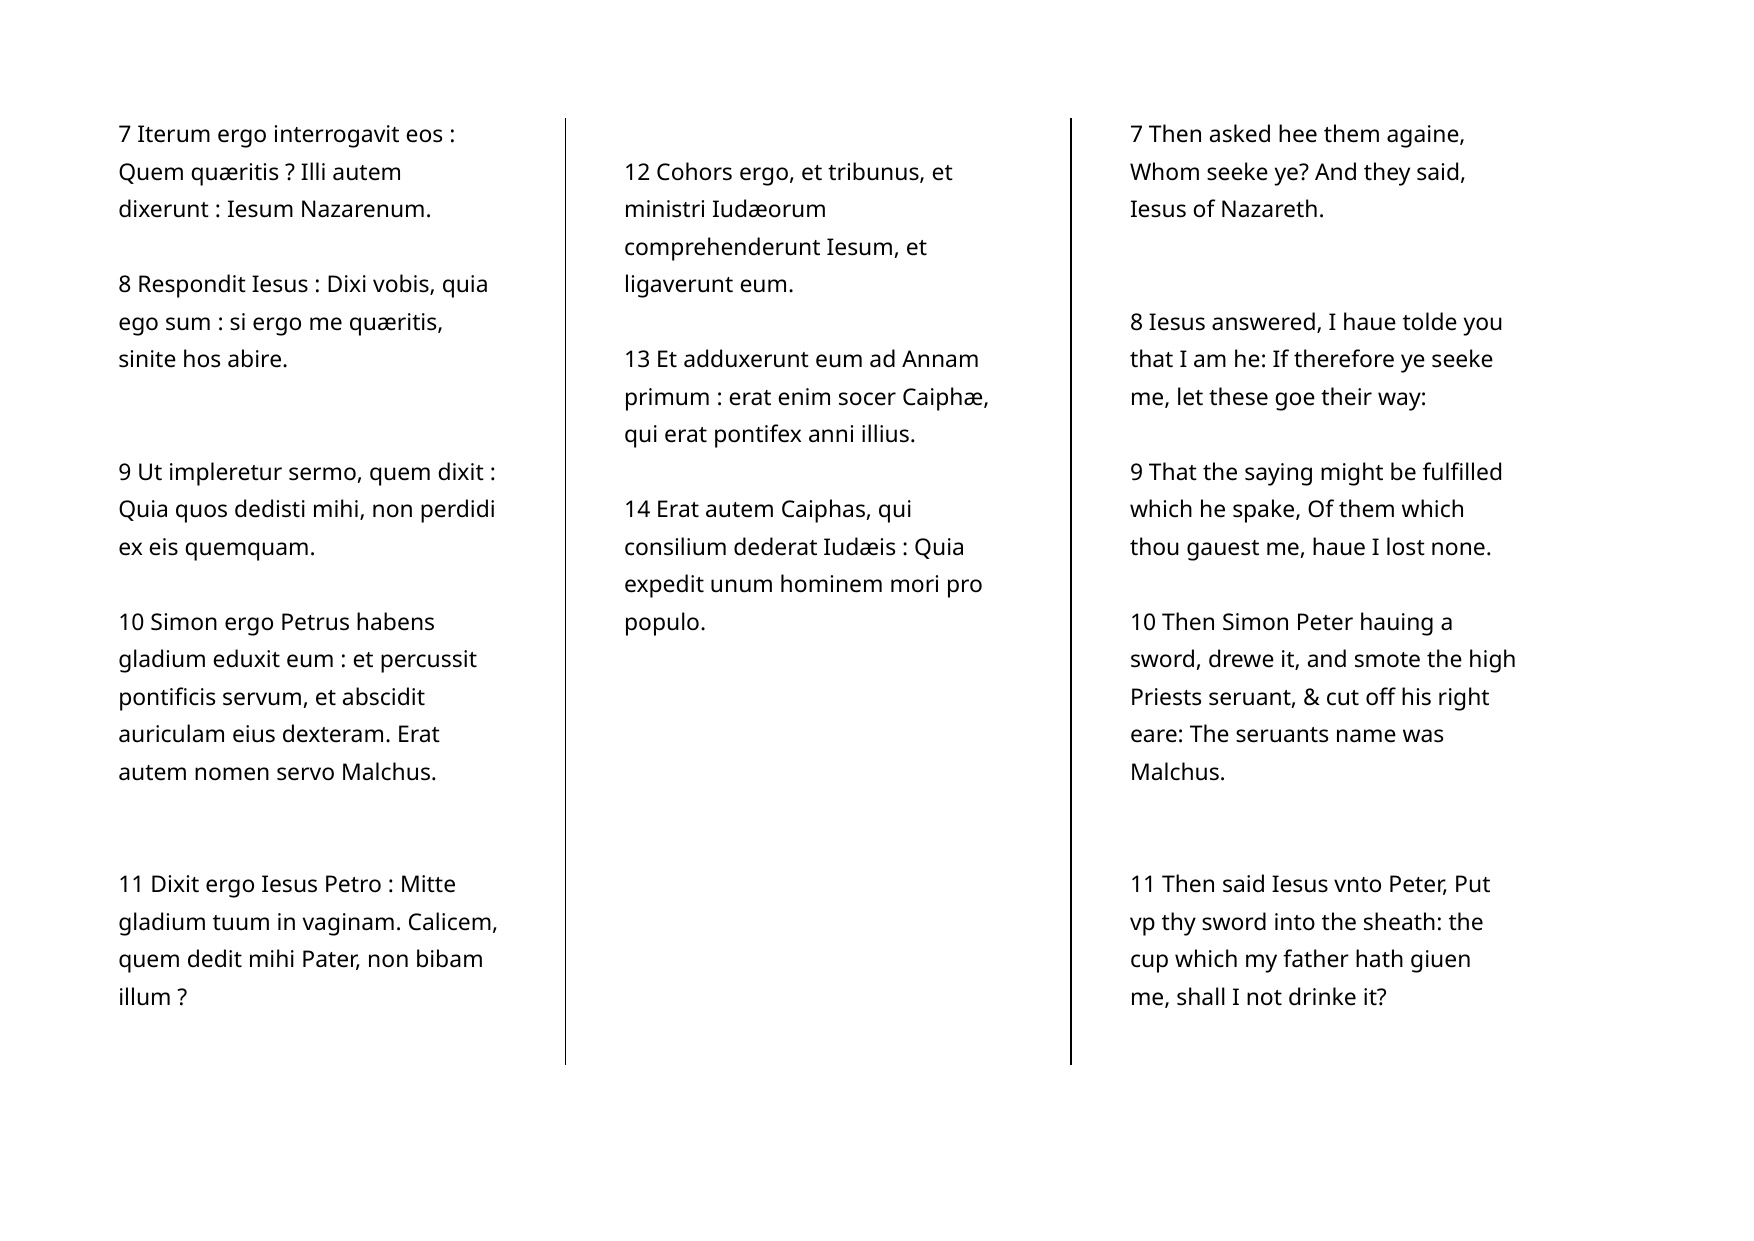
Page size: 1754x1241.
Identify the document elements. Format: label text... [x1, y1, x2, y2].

text 12 Cohors ergo, et tribunus, et ministri Iudæorum comprehenderunt Iesum, et ligaverunt eum. [624, 156, 1012, 299]
text 9 That the saying might be fulfilled which he spake, Of them which thou gauest me, haue I lost none. [1130, 456, 1518, 562]
text 10 Then Simon Peter hauing a sword, drewe it, and smote the high Priests seruant, & cut off his right eare: The seruants name was Malchus. [1130, 606, 1518, 787]
text 8 Respondit Iesus : Dixi vobis, quia ego sum : si ergo me quæritis, sinite hos abire. [118, 268, 506, 374]
text 11 Then said Iesus vnto Peter, Put vp thy sword into the sheath: the cup which my father hath giuen me, shall I not drinke it? [1130, 868, 1518, 1012]
text 8 Iesus answered, I haue tolde you that I am he: If therefore ye seeke me, let these goe their way: [1130, 306, 1518, 412]
text 7 Then asked hee them againe, Whom seeke ye? And they said, Iesus of Nazareth. [1130, 118, 1518, 224]
text 14 Erat autem Caiphas, qui consilium dederat Iudæis : Quia expedit unum hominem mori pro populo. [624, 493, 1012, 637]
text 13 Et adduxerunt eum ad Annam primum : erat enim socer Caiphæ, qui erat pontifex anni illius. [624, 343, 1012, 449]
text 11 Dixit ergo Iesus Petro : Mitte gladium tuum in vaginam. Calicem, quem dedit mihi Pater, non bibam illum ? [118, 868, 506, 1012]
text 7 Iterum ergo interrogavit eos : Quem quæritis ? Illi autem dixerunt : Iesum Nazarenum. [118, 118, 506, 224]
text 10 Simon ergo Petrus habens gladium eduxit eum : et percussit pontificis servum, et abscidit auriculam eius dexteram. Erat autem nomen servo Malchus. [118, 606, 506, 787]
text 9 Ut impleretur sermo, quem dixit : Quia quos dedisti mihi, non perdidi ex eis quemquam. [118, 456, 506, 562]
